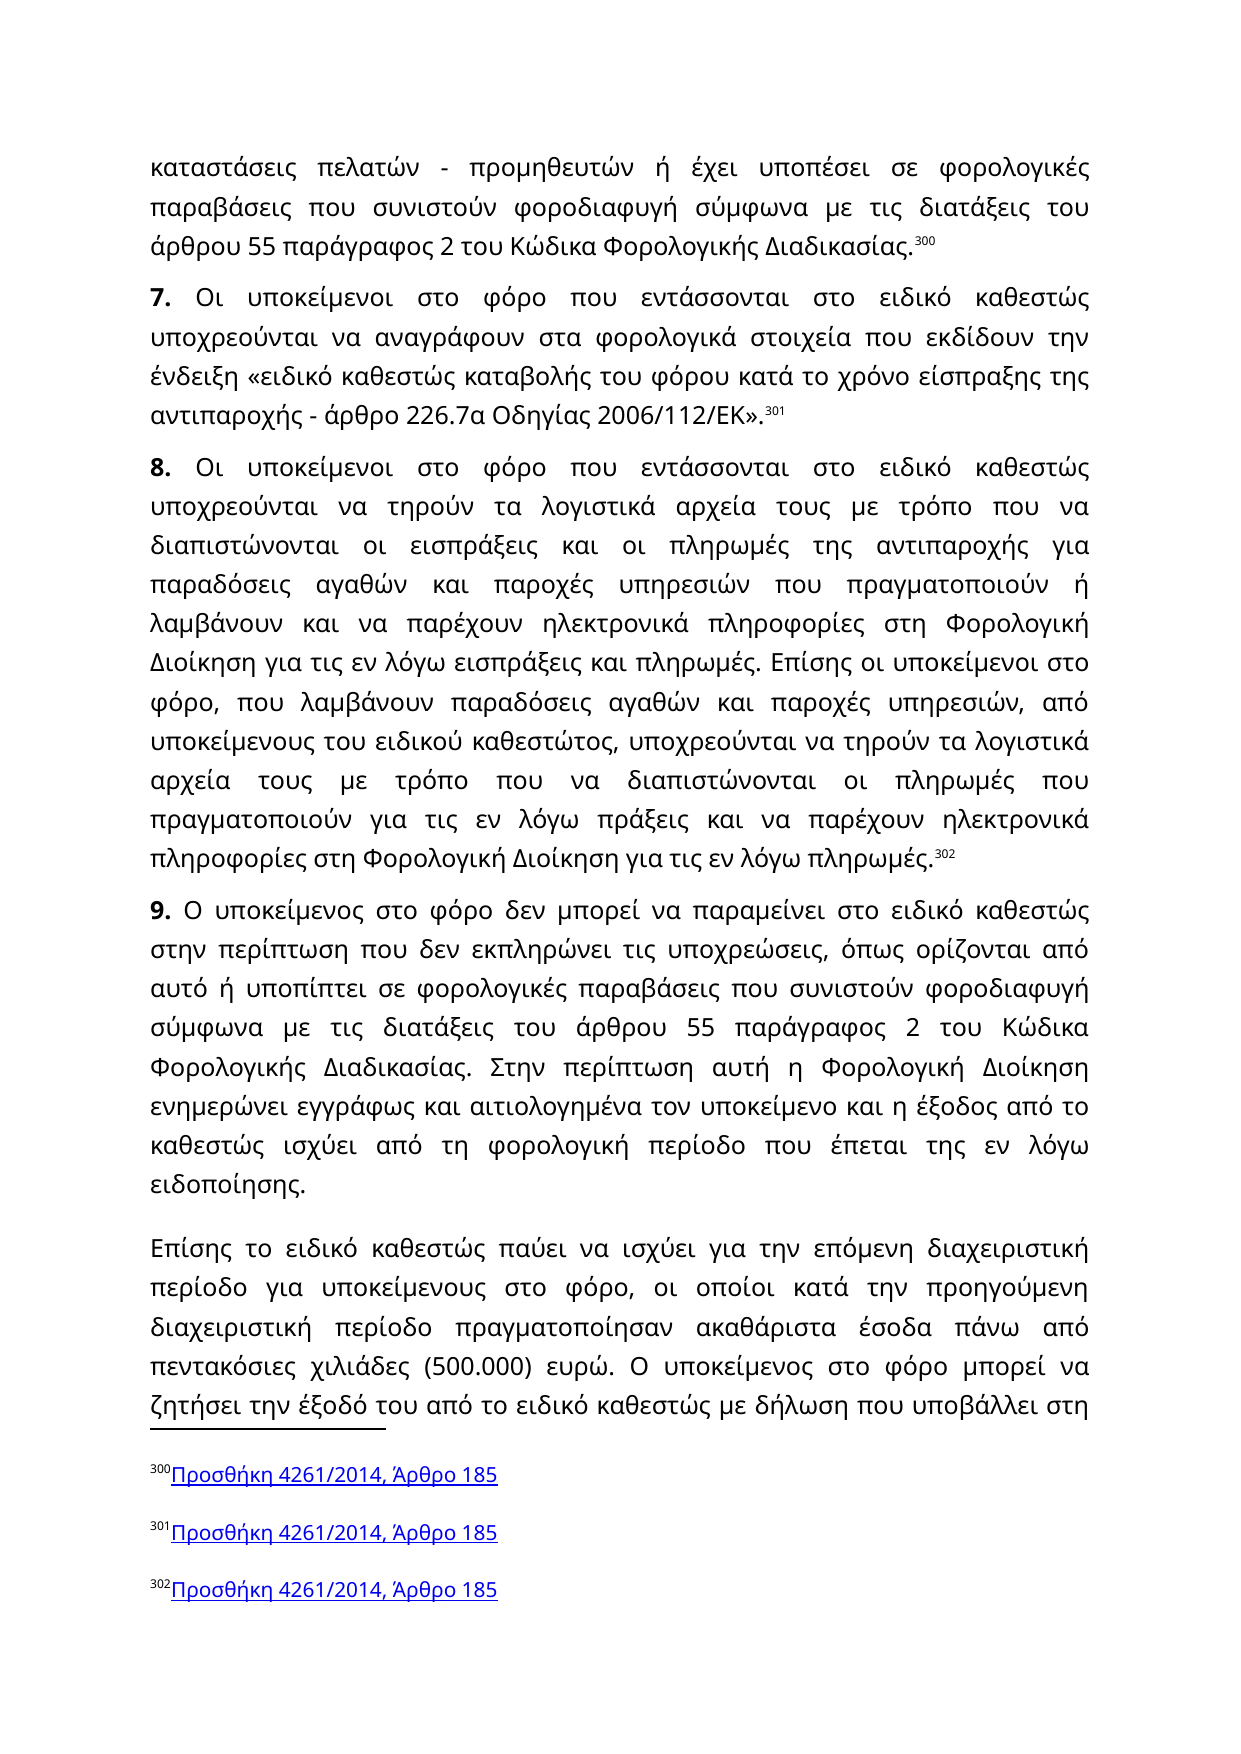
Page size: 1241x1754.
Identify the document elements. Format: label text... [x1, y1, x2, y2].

text Επίσης το ειδικό καθεστώς παύει να ισχύει για την επόμενη διαχειριστική περίοδο για υποκείμενους στο φόρο, οι οποίοι κατά την προηγούμενη διαχειριστική περίοδο πραγματοποίησαν ακαθάριστα έσοδα πάνω από πεντακόσιες χιλιάδες (500.000) ευρώ. Ο υποκείμενος στο φόρο μπορεί να ζητήσει την έξοδό του από το ειδικό καθεστώς με δήλωση που υποβάλλει στη [150, 1231, 1090, 1422]
text Προσθήκη 4261/2014, Άρθρο 185 [150, 1460, 1090, 1489]
text καταστάσεις πελατών - προμηθευτών ή έχει υποπέσει σε φορολογικές παραβάσεις που συνιστούν φοροδιαφυγή σύμφωνα με τις διατάξεις του άρθρου 55 παράγραφος 2 του Κώδικα Φορολογικής Διαδικασίας. [150, 150, 1090, 262]
text 8. Οι υποκείμενοι στο φόρο που εντάσσονται στο ειδικό καθεστώς υποχρεούνται να τηρούν τα λογιστικά αρχεία τους με τρόπο που να διαπιστώνονται οι εισπράξεις και οι πληρωμές της αντιπαροχής για παραδόσεις αγαθών και παροχές υπηρεσιών που πραγματοποιούν ή λαμβάνουν και να παρέχουν ηλεκτρονικά πληροφορίες στη Φορολογική Διοίκηση για τις εν λόγω εισπράξεις και πληρωμές. Επίσης οι υποκείμενοι στο φόρο, που λαμβάνουν παραδόσεις αγαθών και παροχές υπηρεσιών, από υποκείμενους του ειδικού καθεστώτος, υποχρεούνται να τηρούν τα λογιστικά αρχεία τους με τρόπο που να διαπιστώνονται οι πληρωμές που πραγματοποιούν για τις εν λόγω πράξεις και να παρέχουν ηλεκτρονικά πληροφορίες στη Φορολογική Διοίκηση για τις εν λόγω πληρωμές. [150, 449, 1090, 875]
text 9. Ο υποκείμενος στο φόρο δεν μπορεί να παραμείνει στο ειδικό καθεστώς στην περίπτωση που δεν εκπληρώνει τις υποχρεώσεις, όπως ορίζονται από αυτό ή υποπίπτει σε φορολογικές παραβάσεις που συνιστούν φοροδιαφυγή σύμφωνα με τις διατάξεις του άρθρου 55 παράγραφος 2 του Κώδικα Φορολογικής Διαδικασίας. Στην περίπτωση αυτή η Φορολογική Διοίκηση ενημερώνει εγγράφως και αιτιολογημένα τον υποκείμενο και η έξοδος από το καθεστώς ισχύει από τη φορολογική περίοδο που έπεται της εν λόγω ειδοποίησης. [150, 892, 1090, 1201]
text Προσθήκη 4261/2014, Άρθρο 185 [150, 1576, 1090, 1604]
text 7. Οι υποκείμενοι στο φόρο που εντάσσονται στο ειδικό καθεστώς υποχρεούνται να αναγράφουν στα φορολογικά στοιχεία που εκδίδουν την ένδειξη «ειδικό καθεστώς καταβολής του φόρου κατά το χρόνο είσπραξης της αντιπαροχής - άρθρο 226.7α Οδηγίας 2006/112/ΕΚ». [150, 280, 1090, 432]
text Προσθήκη 4261/2014, Άρθρο 185 [150, 1518, 1090, 1546]
